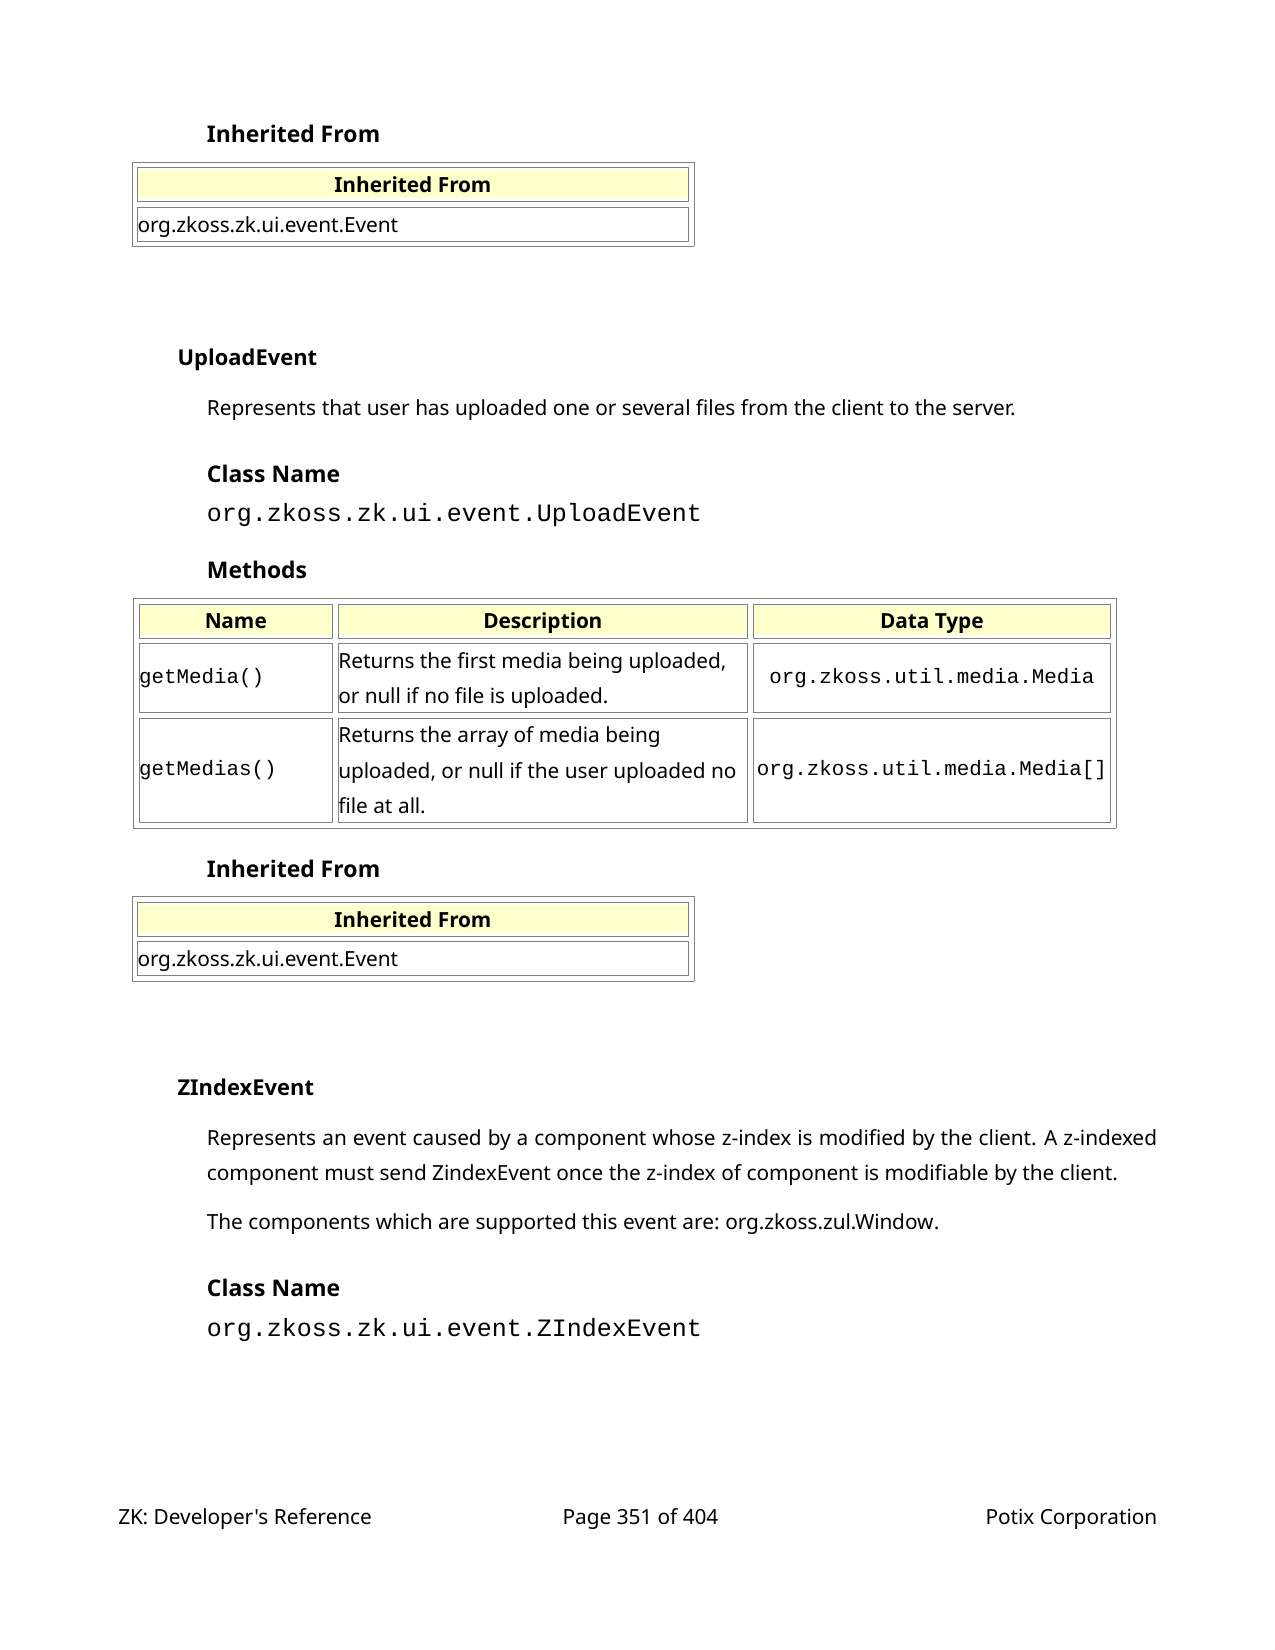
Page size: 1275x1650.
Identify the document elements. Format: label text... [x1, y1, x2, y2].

subtitle UploadEvent [177, 342, 1157, 372]
table_cell org.zkoss.zk.ui.event.Event [134, 201, 691, 241]
subtitle Inherited From [207, 118, 1157, 149]
table_header Data Type [750, 599, 1113, 638]
table_header Description [335, 599, 750, 638]
subtitle Inherited From [207, 853, 1157, 884]
table_cell getMedia() [136, 638, 335, 712]
text Represents that user has uploaded one or several files from the client to the server. [207, 393, 1157, 421]
text The components which are supported this event are: org.zkoss.zul.Window. [207, 1207, 1157, 1235]
text org.zkoss.zk.ui.event.UploadEvent [207, 501, 1157, 529]
table_cell org.zkoss.util.media.Media[] [750, 712, 1113, 822]
text Represents an event caused by a component whose z-index is modified by the client. A z-indexed component must send ZindexEvent once the z-index of component is modifiable by the client. [207, 1123, 1157, 1186]
subtitle Methods [207, 554, 1157, 586]
table_header Inherited From [134, 163, 691, 201]
table_cell org.zkoss.zk.ui.event.Event [134, 936, 691, 975]
table_cell getMedias() [136, 712, 335, 822]
table_cell Returns the array of media being uploaded, or null if the user uploaded no file at all. [335, 712, 750, 822]
table_header Inherited From [134, 897, 691, 936]
text org.zkoss.zk.ui.event.ZIndexEvent [207, 1315, 1157, 1343]
table_header Name [136, 599, 335, 638]
subtitle Class Name [207, 457, 1157, 489]
table_cell Returns the first media being uploaded, or null if no file is uploaded. [335, 638, 750, 712]
subtitle Class Name [207, 1272, 1157, 1303]
subtitle ZIndexEvent [177, 1072, 1157, 1102]
table_cell org.zkoss.util.media.Media [750, 638, 1113, 712]
